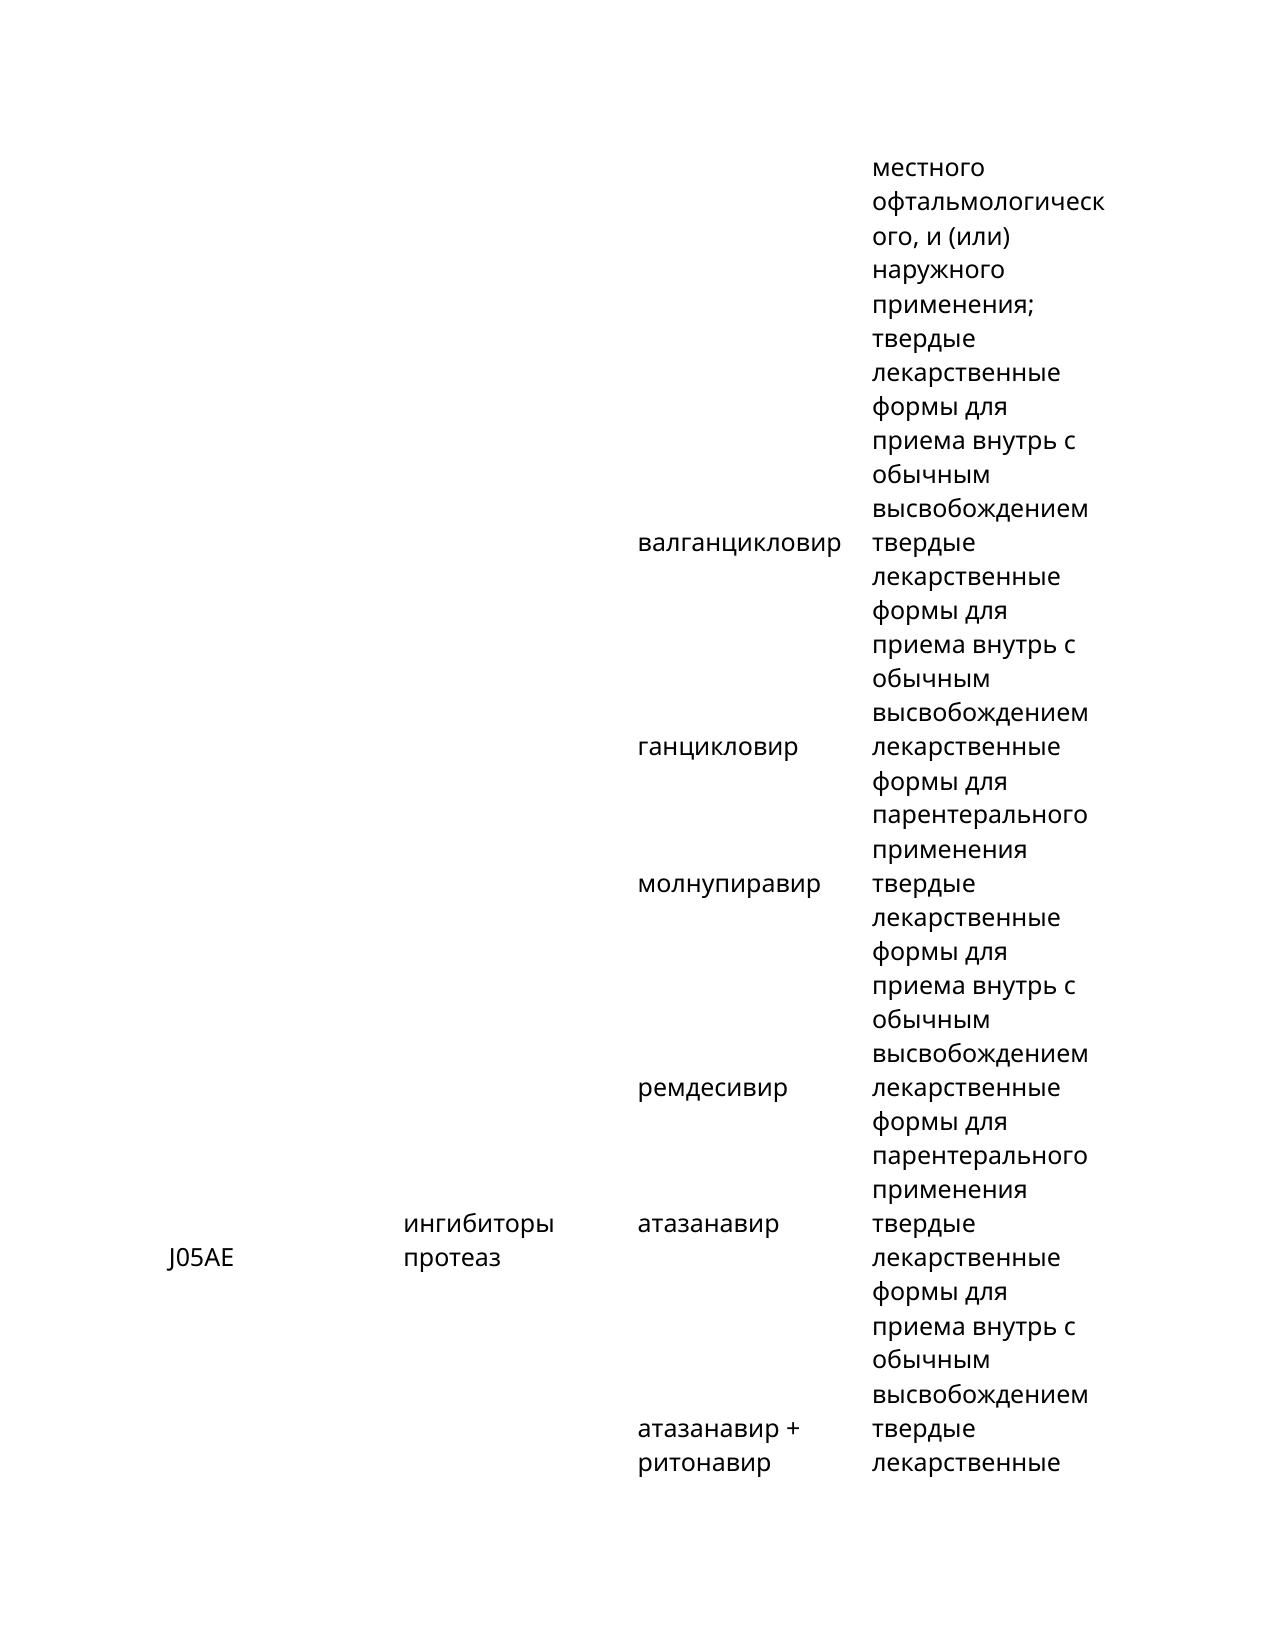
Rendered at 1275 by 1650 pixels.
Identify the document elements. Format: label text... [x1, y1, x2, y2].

table_cell ремдесивир [638, 1070, 872, 1206]
table_cell J05AE [169, 1206, 403, 1478]
table_cell [403, 150, 637, 1206]
table_cell твердые лекарственные [872, 1410, 1106, 1478]
table_cell атазанавир + ритонавир [638, 1410, 872, 1478]
table_cell атазанавир [638, 1206, 872, 1410]
table_cell твердые лекарственные формы для приема внутрь с обычным высвобождением [872, 865, 1106, 1070]
table_cell твердые лекарственные формы для приема внутрь с обычным высвобождением [872, 525, 1106, 729]
table_cell ганцикловир [638, 729, 872, 865]
table_cell лекарственные формы для парентерального применения [872, 729, 1106, 865]
table_cell местного офтальмологического, и (или) наружного применения; твердые лекарственные формы для приема внутрь с обычным высвобождением [872, 150, 1106, 525]
table_cell [638, 150, 872, 525]
table_cell лекарственные формы для парентерального применения [872, 1070, 1106, 1206]
table_cell ингибиторы протеаз [403, 1206, 637, 1478]
table_cell твердые лекарственные формы для приема внутрь с обычным высвобождением [872, 1206, 1106, 1410]
table_cell [169, 150, 403, 1206]
table_cell валганцикловир [638, 525, 872, 729]
table_cell молнупиравир [638, 865, 872, 1070]
